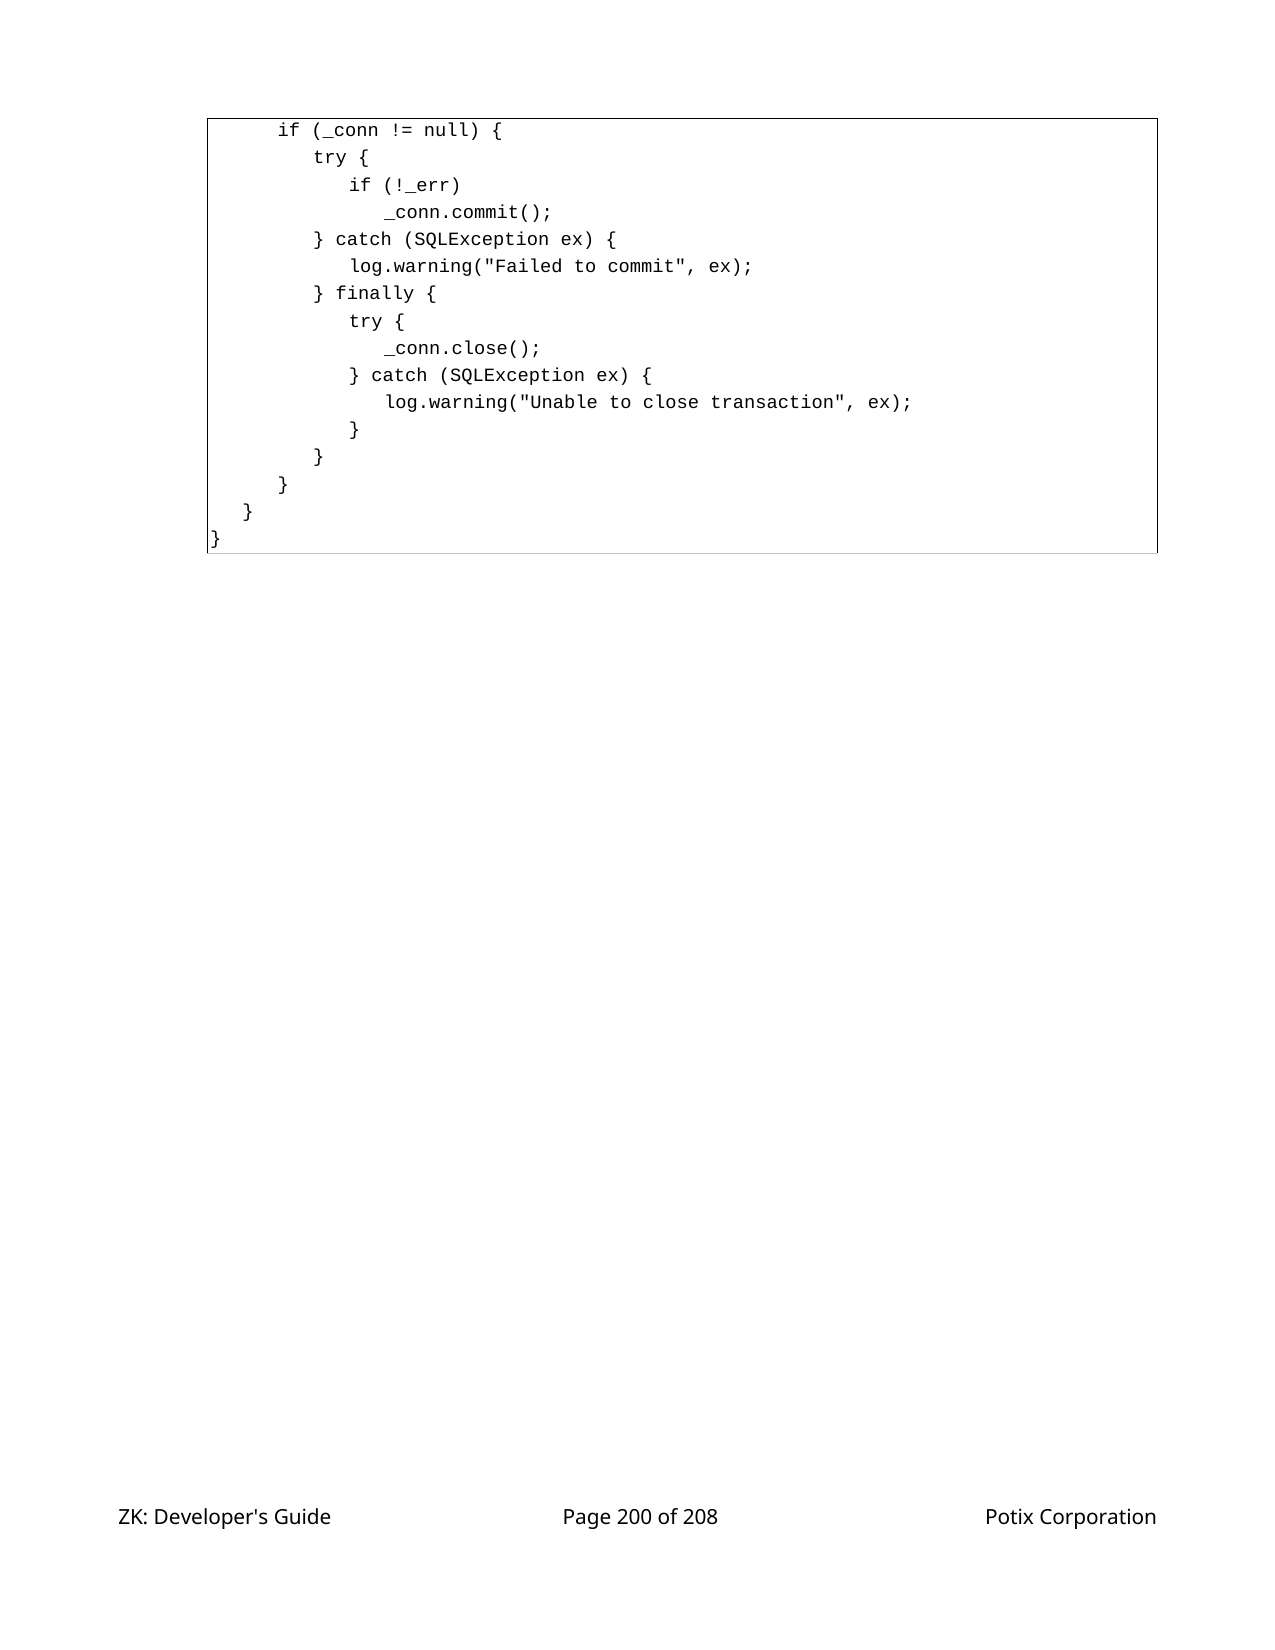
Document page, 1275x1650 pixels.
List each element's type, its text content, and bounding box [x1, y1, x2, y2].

text } catch (SQLException ex) { [208, 363, 1157, 387]
text } [208, 444, 1157, 469]
text } [208, 499, 1157, 523]
text } [208, 526, 1157, 553]
text } [208, 417, 1157, 441]
text if (_conn != null) { [208, 119, 1157, 142]
text try { [208, 145, 1157, 169]
text } [208, 472, 1157, 496]
text _conn.close(); [208, 336, 1157, 360]
text log.warning("Unable to close transaction", ex); [208, 390, 1157, 414]
text } finally { [208, 281, 1157, 306]
text } catch (SQLException ex) { [208, 227, 1157, 251]
text if (!_err) [208, 172, 1157, 197]
text _conn.commit(); [208, 200, 1157, 224]
text try { [208, 308, 1157, 333]
text log.warning("Failed to commit", ex); [208, 254, 1157, 278]
